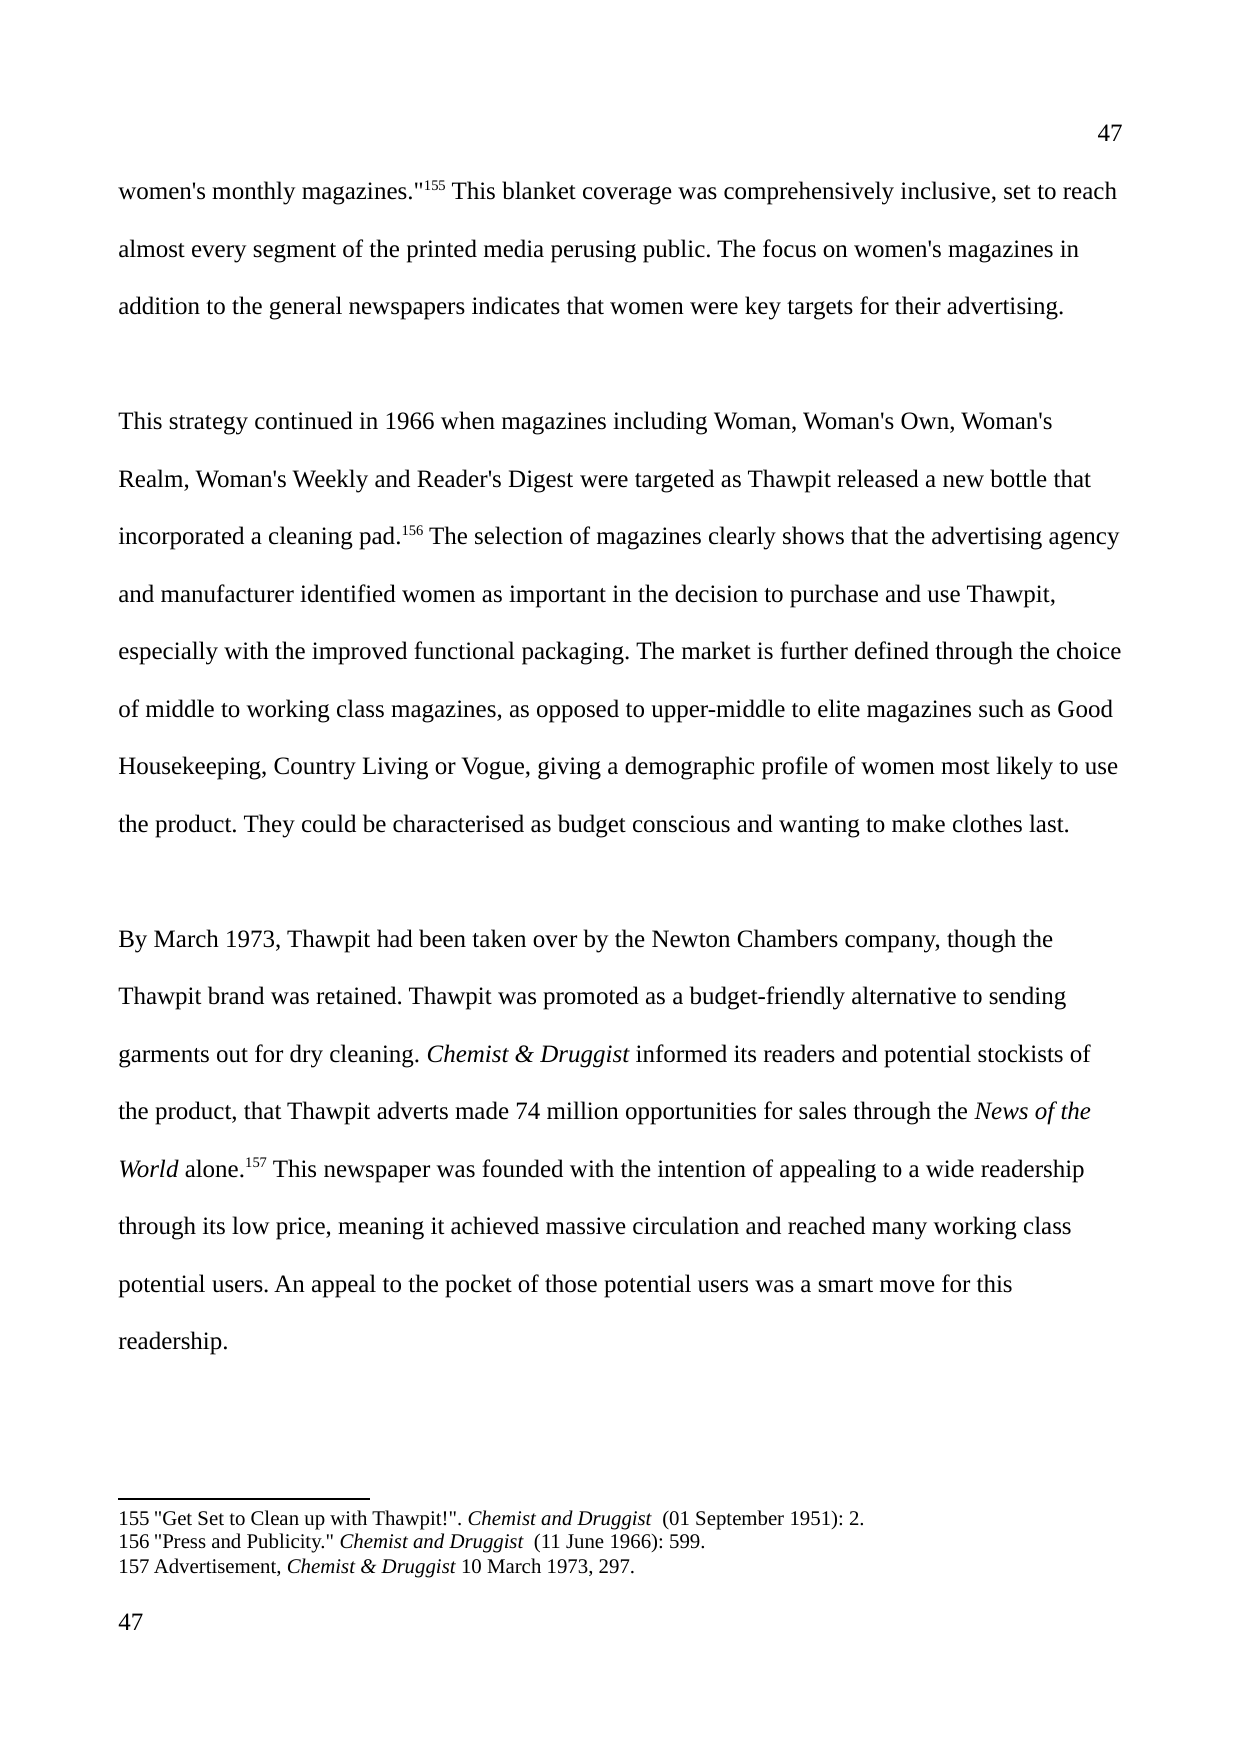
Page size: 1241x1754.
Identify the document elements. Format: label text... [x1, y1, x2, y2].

text This strategy continued in 1966 when magazines including Woman, Woman's Own, Woman's Realm, Woman's Weekly and Reader's Digest were targeted as Thawpit released a new bottle that incorporated a cleaning pad. The selection of magazines clearly shows that the advertising agency and manufacturer identified women as important in the decision to purchase and use Thawpit, especially with the improved functional packaging. The market is further defined through the choice of middle to working class magazines, as opposed to upper-middle to elite magazines such as Good Housekeeping, Country Living or Vogue, giving a demographic profile of women most likely to use the product. They could be characterised as budget conscious and wanting to make clothes last. [118, 406, 1122, 838]
text Advertisement, Chemist & Druggist 10 March 1973, 297. [118, 1553, 1122, 1578]
text By March 1973, Thawpit had been taken over by the Newton Chambers company, though the Thawpit brand was retained. Thawpit was promoted as a budget-friendly alternative to sending garments out for dry cleaning. Chemist & Druggist informed its readers and potential stockists of the product, that Thawpit adverts made 74 million opportunities for sales through the News of the World alone. This newspaper was founded with the intention of appealing to a wide readership through its low price, meaning it achieved massive circulation and reached many working class potential users. An appeal to the pocket of those potential users was a smart move for this readership. [118, 924, 1122, 1355]
text "Press and Publicity." Chemist and Druggist (11 June 1966): 599. [118, 1529, 1122, 1553]
text women's monthly magazines." This blanket coverage was comprehensively inclusive, set to reach almost every segment of the printed media perusing public. The focus on women's magazines in addition to the general newspapers indicates that women were key targets for their advertising. [118, 176, 1122, 320]
text "Get Set to Clean up with Thawpit!". Chemist and Druggist (01 September 1951): 2. [118, 1505, 1122, 1529]
